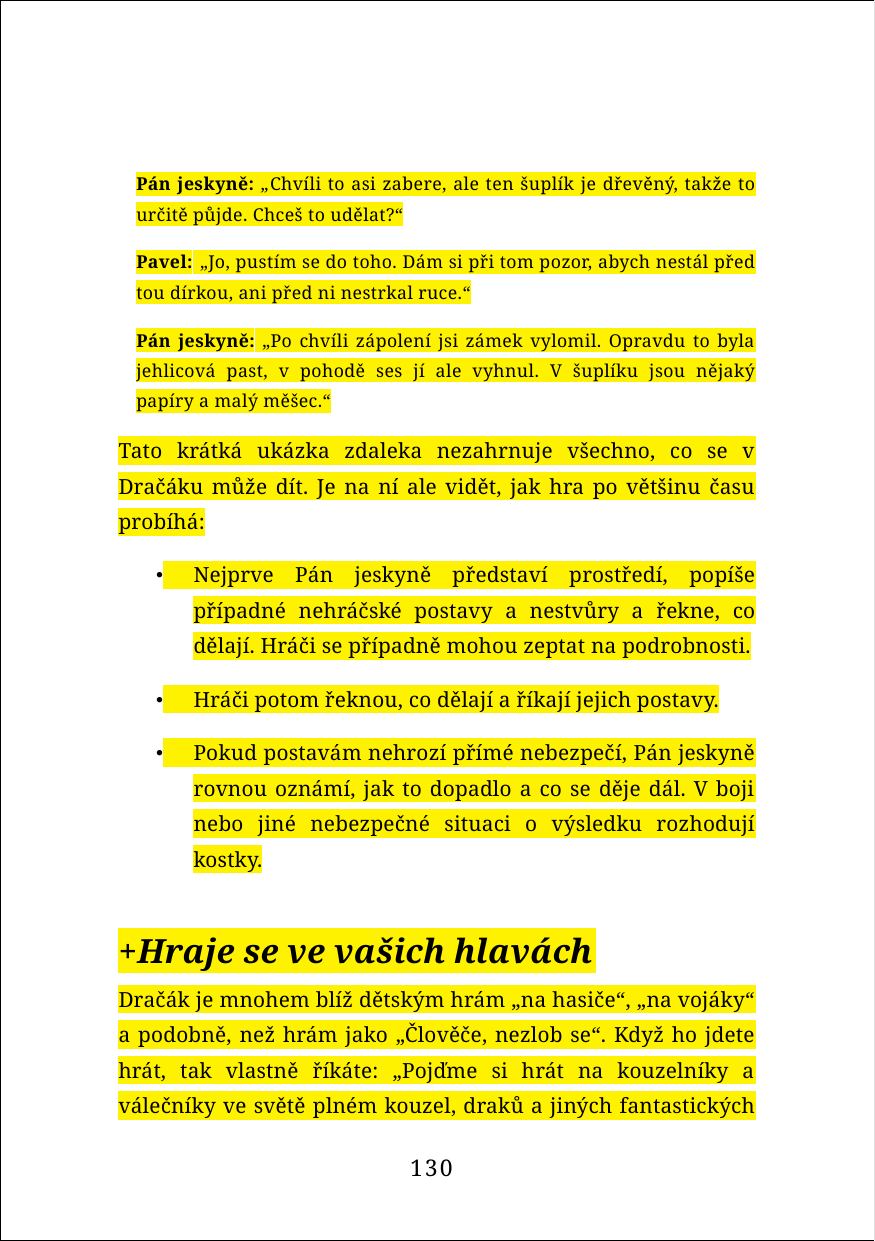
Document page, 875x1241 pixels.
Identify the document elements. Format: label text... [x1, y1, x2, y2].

text Tato krátká ukázka zdaleka nezahrnuje všechno, co se v Dračáku může dít. Je na ní ale vidět, jak hra po většinu času probíhá: [118, 436, 756, 536]
text Pán jeskyně: „Chvíli to asi zabere, ale ten šuplík je dřevěný, takže to určitě půjde. Chceš to udělat?“ [136, 172, 756, 226]
text Pavel: „Jo, pustím se do toho. Dám si při tom pozor, abych nestál před tou dírkou, ani před ni nestrkal ruce.“ [136, 250, 756, 304]
list Hráči potom řeknou, co dělají a říkají jejich postavy. [156, 685, 756, 713]
text Dračák je mnohem blíž dětským hrám „na hasiče“, „na vojáky“ a podobně, než hrám jako „Člověče, nezlob se“. Když ho jdete hrát, tak vlastně říkáte: „Pojďme si hrát na kouzelníky a válečníky ve světě plném kouzel, draků a jiných fantastických [118, 985, 756, 1120]
subtitle +Hraje se ve vašich hlavách [118, 927, 756, 973]
text Pán jeskyně: „Po chvíli zápolení jsi zámek vylomil. Opravdu to byla jehlicová past, v pohodě ses jí ale vyhnul. V šuplíku jsou nějaký papíry a malý měšec.“ [136, 328, 756, 413]
list Nejprve Pán jeskyně představí prostředí, popíše případné nehráčské postavy a nestvůry a řekne, co dělají. Hráči se případně mohou zeptat na podrobnosti. [156, 561, 756, 660]
list Pokud postavám nehrozí přímé nebezpečí, Pán jeskyně rovnou oznámí, jak to dopadlo a co se děje dál. V boji nebo jiné nebezpečné situaci o výsledku rozhodují kostky. [156, 738, 756, 873]
